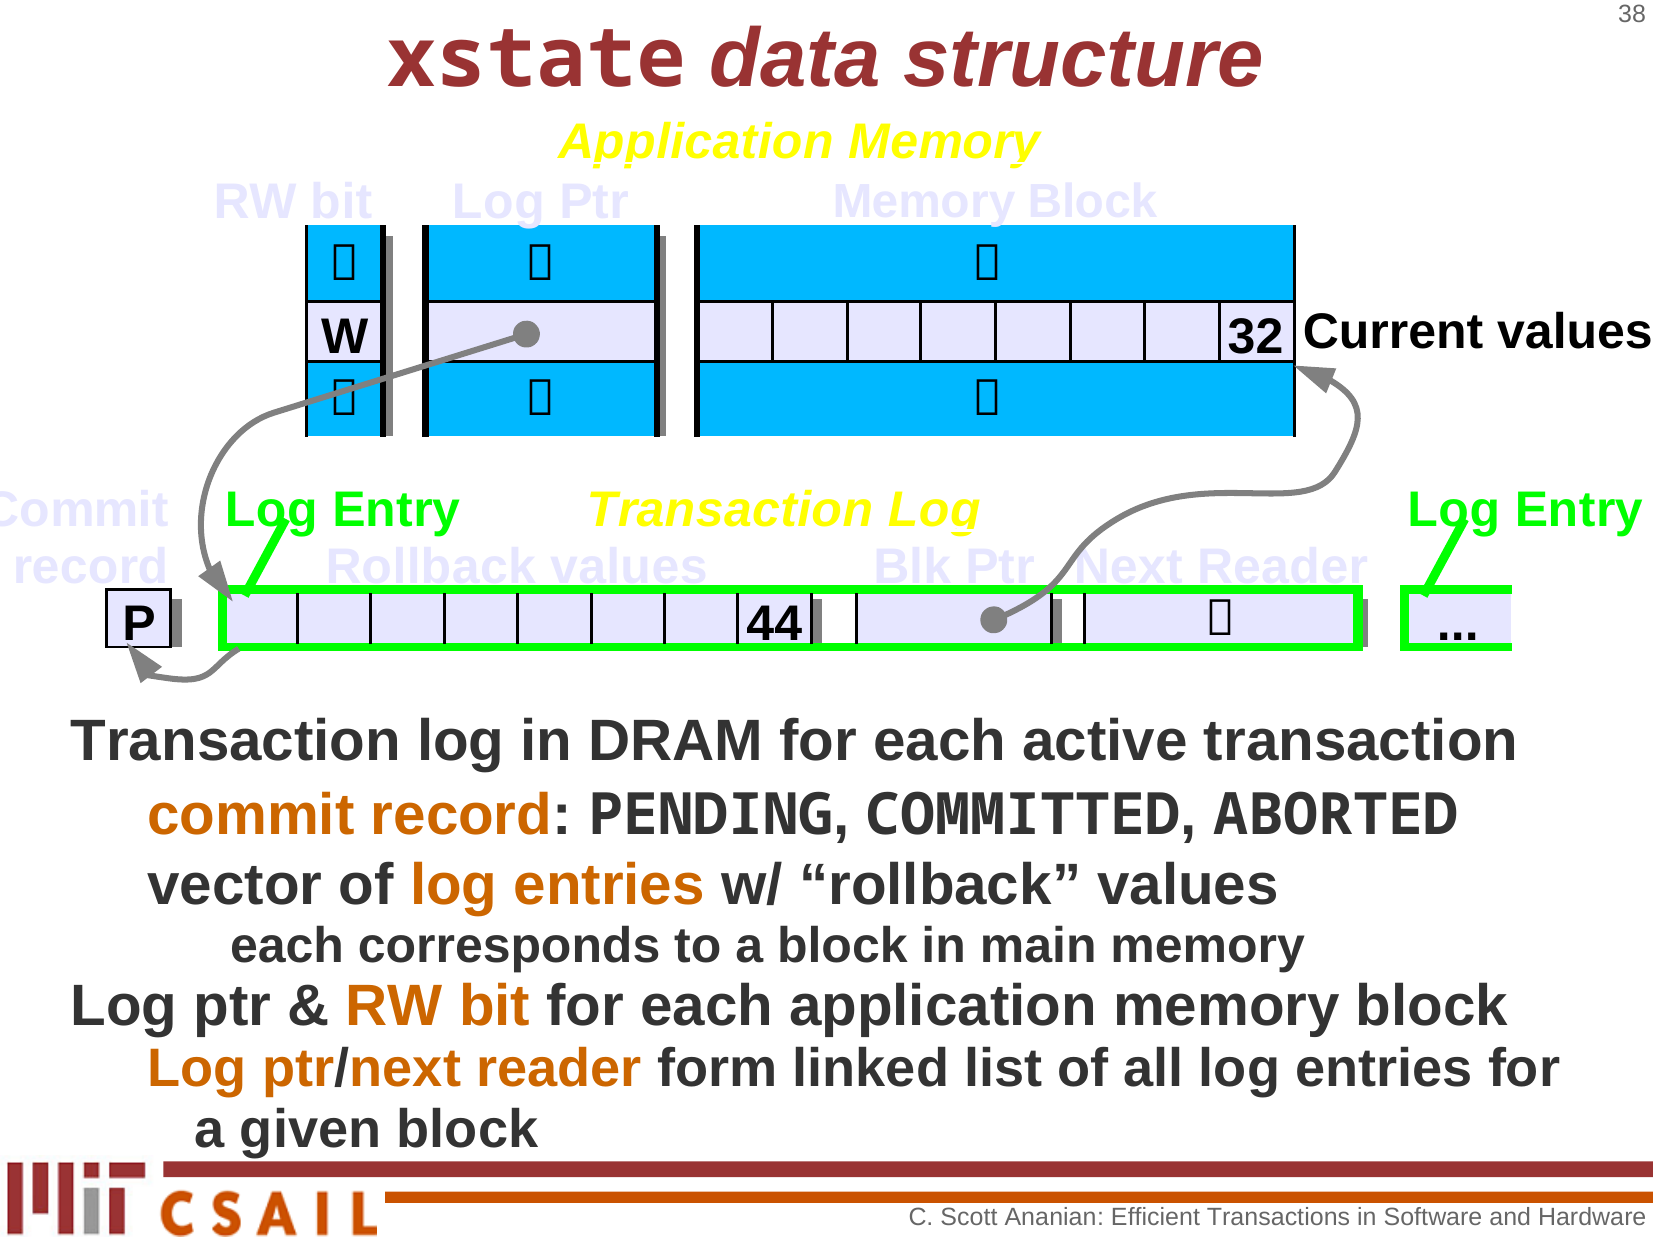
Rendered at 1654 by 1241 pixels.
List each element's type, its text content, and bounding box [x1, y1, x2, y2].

text_box Current values [1302, 303, 1653, 360]
chart [203, 106, 1299, 439]
picture [0, 1155, 377, 1237]
list Transaction log in DRAM for each active transaction commit record: PENDING, COMMITTED, ABORTED vector of log entries w/ “rollback” values each corresponds to a block in main memory Log ptr & RW bit for each application memory block Log ptr/next reader form linked list of all log entries for a given block [53, 707, 1590, 1226]
chart [0, 474, 1653, 655]
title xstate data structure [51, 0, 1600, 109]
